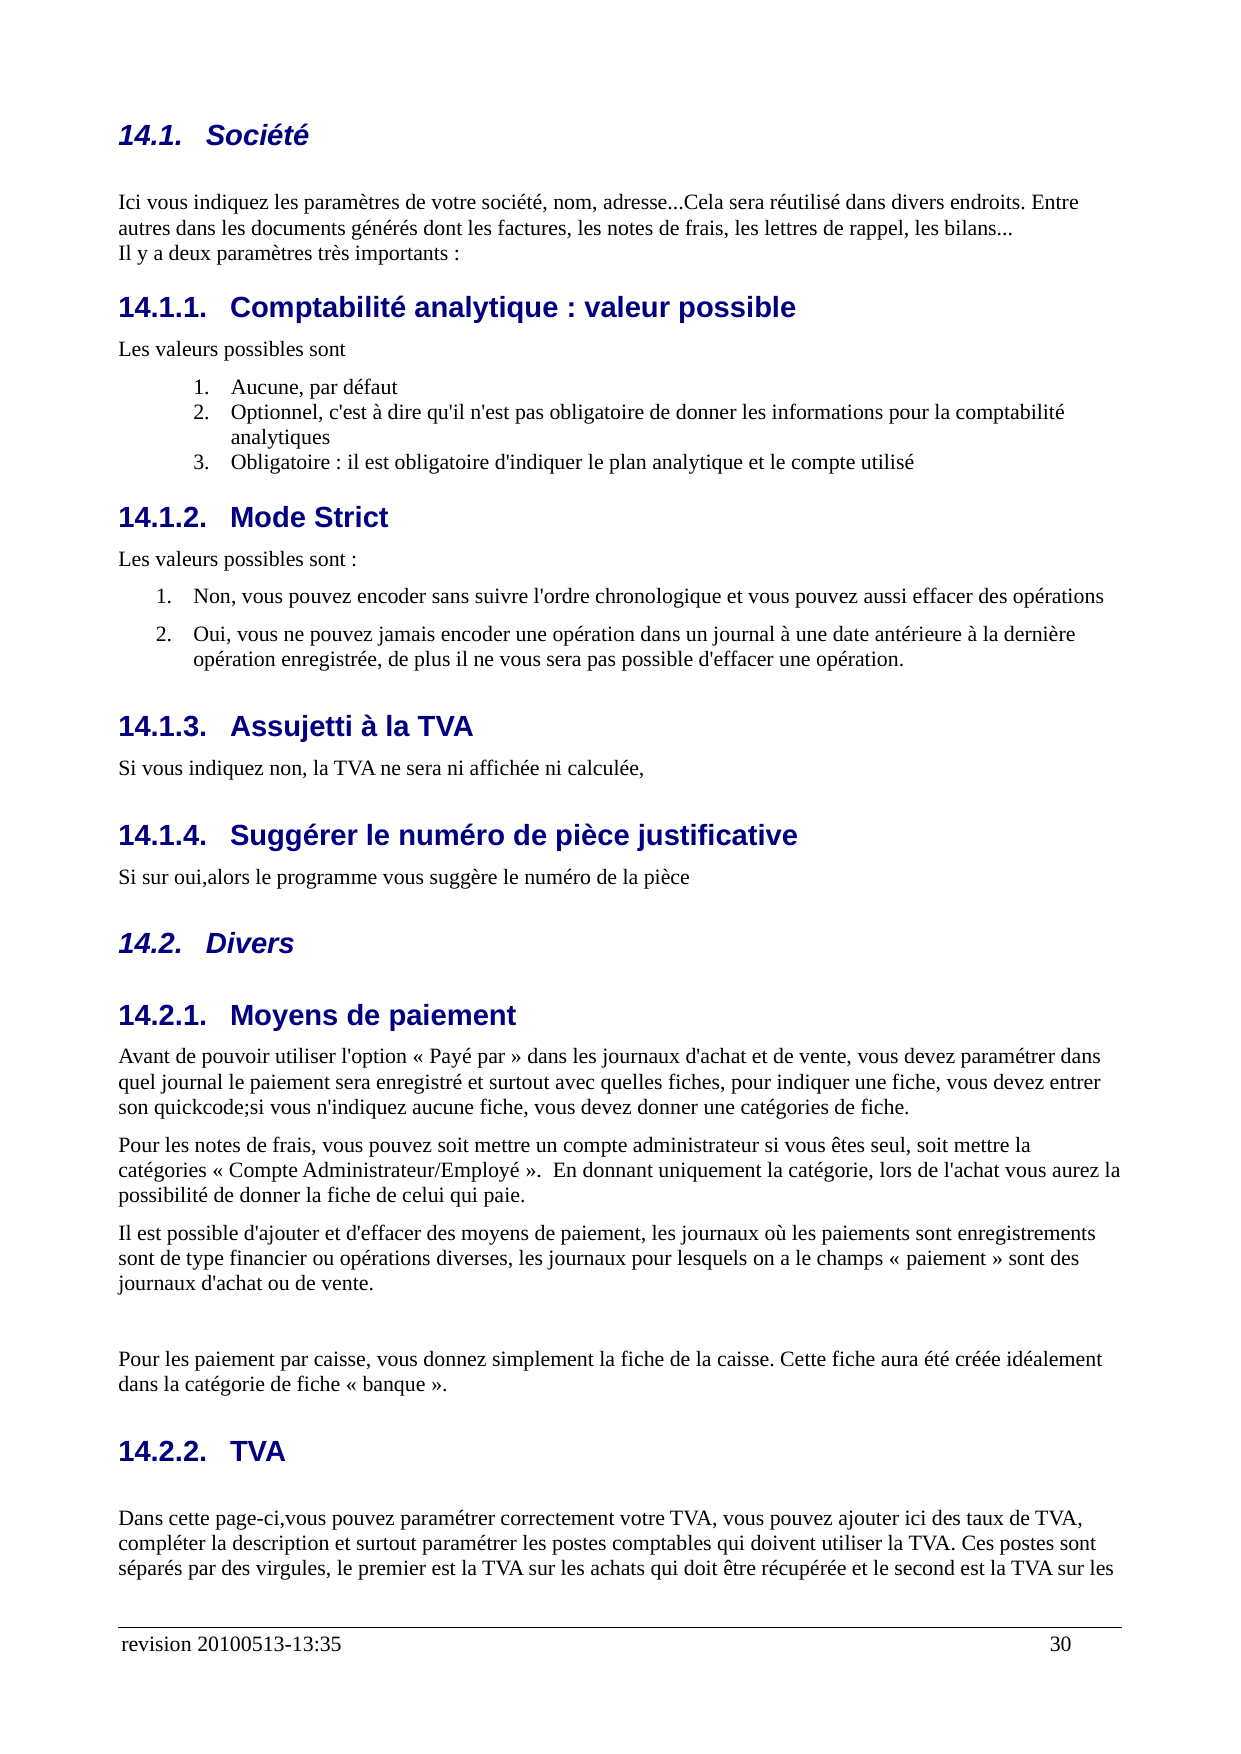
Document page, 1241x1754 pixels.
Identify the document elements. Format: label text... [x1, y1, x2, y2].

subtitle Assujetti à la TVA [118, 709, 1122, 742]
text Dans cette page-ci,vous pouvez paramétrer correctement votre TVA, vous pouvez ajouter ici des taux de TVA, compléter la description et surtout paramétrer les postes comptables qui doivent utiliser la TVA. Ces postes sont séparés par des virgules, le premier est la TVA sur les achats qui doit être récupérée et le second est la TVA sur les [118, 1505, 1122, 1580]
text Si sur oui,alors le programme vous suggère le numéro de la pièce [118, 864, 1122, 889]
subtitle Comptabilité analytique : valeur possible [118, 290, 1122, 323]
subtitle Suggérer le numéro de pièce justificative [118, 818, 1122, 851]
text Il est possible d'ajouter et d'effacer des moyens de paiement, les journaux où les paiements sont enregistrements sont de type financier ou opérations diverses, les journaux pour lesquels on a le champs « paiement » sont des journaux d'achat ou de vente. [118, 1220, 1122, 1295]
list Obligatoire : il est obligatoire d'indiquer le plan analytique et le compte utilisé [193, 449, 1122, 474]
list Optionnel, c'est à dire qu'il n'est pas obligatoire de donner les informations pour la comptabilité analytiques [193, 399, 1122, 449]
text Les valeurs possibles sont [118, 336, 1122, 361]
list Oui, vous ne pouvez jamais encoder une opération dans un journal à une date antérieure à la dernière opération enregistrée, de plus il ne vous sera pas possible d'effacer une opération. [156, 621, 1122, 671]
subtitle Divers [118, 926, 1122, 960]
text Avant de pouvoir utiliser l'option « Payé par » dans les journaux d'achat et de vente, vous devez paramétrer dans quel journal le paiement sera enregistré et surtout avec quelles fiches, pour indiquer une fiche, vous devez entrer son quickcode;si vous n'indiquez aucune fiche, vous devez donner une catégories de fiche. [118, 1043, 1122, 1119]
text Il y a deux paramètres très importants : [118, 240, 1122, 265]
subtitle TVA [118, 1433, 1122, 1467]
subtitle Moyens de paiement [118, 997, 1122, 1031]
text Pour les notes de frais, vous pouvez soit mettre un compte administrateur si vous êtes seul, soit mettre la catégories « Compte Administrateur/Employé ». En donnant uniquement la catégorie, lors de l'achat vous aurez la possibilité de donner la fiche de celui qui paie. [118, 1132, 1122, 1207]
text Pour les paiement par caisse, vous donnez simplement la fiche de la caisse. Cette fiche aura été créée idéalement dans la catégorie de fiche « banque ». [118, 1346, 1122, 1396]
subtitle Mode Strict [118, 499, 1122, 533]
subtitle Société [118, 118, 1122, 152]
text Les valeurs possibles sont : [118, 546, 1122, 571]
text Ici vous indiquez les paramètres de votre société, nom, adresse...Cela sera réutilisé dans divers endroits. Entre autres dans les documents générés dont les factures, les notes de frais, les lettres de rappel, les bilans... [118, 189, 1122, 240]
text Si vous indiquez non, la TVA ne sera ni affichée ni calculée, [118, 755, 1122, 780]
list Aucune, par défaut [193, 374, 1122, 399]
list Non, vous pouvez encoder sans suivre l'ordre chronologique et vous pouvez aussi effacer des opérations [156, 583, 1122, 608]
